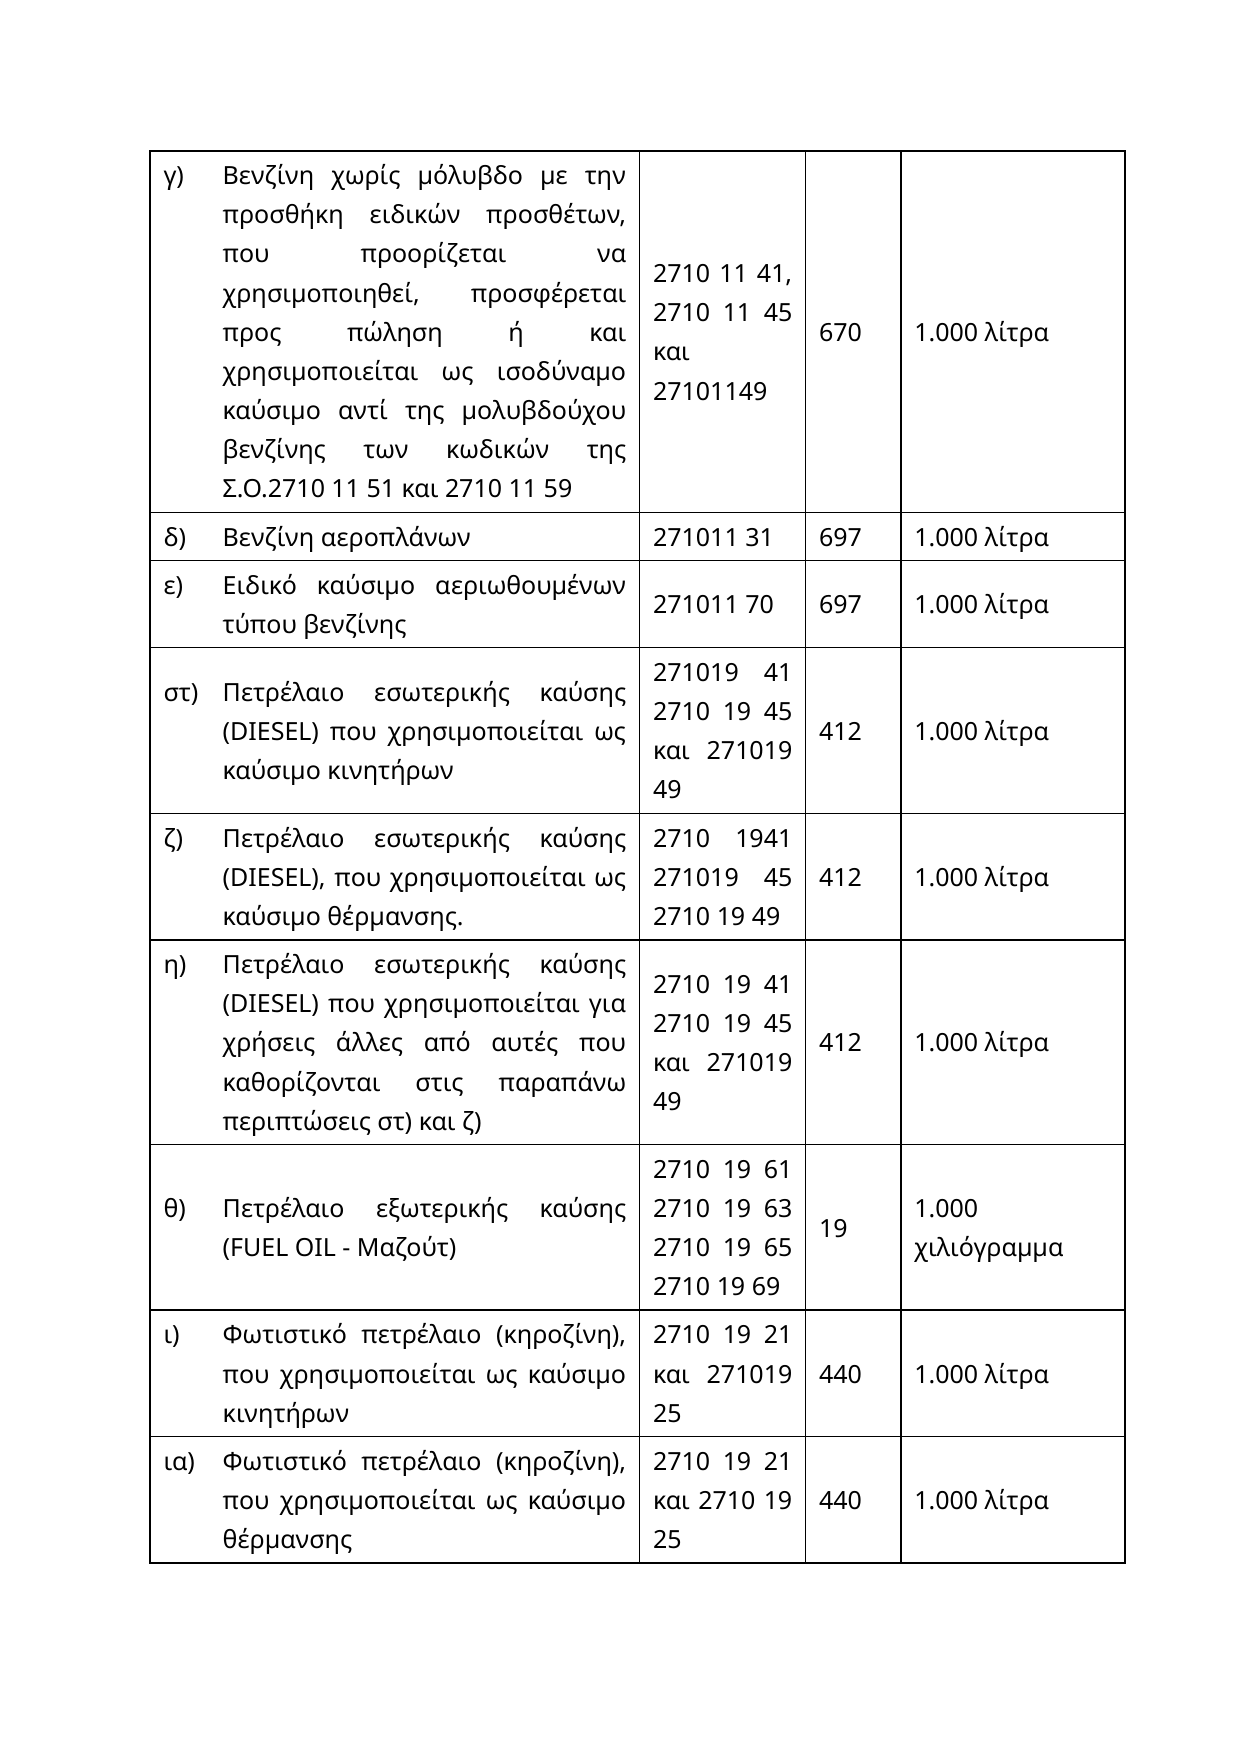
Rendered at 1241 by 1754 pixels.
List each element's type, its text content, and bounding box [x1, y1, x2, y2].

table_cell ια) Φωτιστικό πετρέλαιο (κηροζίνη), που χρησιμοποιείται ως καύσιμο θέρμανσης [151, 1437, 639, 1562]
table_cell στ) Πετρέλαιο εσωτερικής καύσης (DIESEL) που χρησιμοποιείται ως καύσιμο κινητήρων [151, 648, 639, 812]
table_cell 412 [806, 648, 900, 812]
table_cell η) Πετρέλαιο εσωτερικής καύσης (DIESEL) που χρησιμοποιείται για χρήσεις άλλες από αυτές που καθορίζονται στις παραπάνω περιπτώσεις στ) και ζ) [151, 941, 639, 1144]
table_cell 2710 19 21 και 271019 25 [640, 1311, 805, 1436]
table_cell 670 [806, 152, 900, 511]
table_cell 271011 31 [640, 513, 805, 559]
table_cell 697 [806, 561, 900, 647]
table_cell 1.000 λίτρα [902, 513, 1124, 559]
table_cell ι) Φωτιστικό πετρέλαιο (κηροζίνη), που χρησιμοποιείται ως καύσιμο κινητήρων [151, 1311, 639, 1436]
table_cell 1.000 λίτρα [902, 941, 1124, 1144]
table_cell 19 [806, 1145, 900, 1309]
table_cell 2710 19 61 2710 19 63 2710 19 65 2710 19 69 [640, 1145, 805, 1309]
table_cell 412 [806, 814, 900, 939]
table_cell 1.000 λίτρα [902, 1437, 1124, 1562]
table_cell 2710 19 21 και 2710 19 25 [640, 1437, 805, 1562]
table_cell 412 [806, 941, 900, 1144]
table_cell 2710 1941 271019 45 2710 19 49 [640, 814, 805, 939]
table_cell 1.000 λίτρα [902, 814, 1124, 939]
table_cell 440 [806, 1311, 900, 1436]
table_cell 1.000 χιλιόγραμμα [902, 1145, 1124, 1309]
table_cell 1.000 λίτρα [902, 648, 1124, 812]
table_cell ζ) Πετρέλαιο εσωτερικής καύσης (DIESEL), που χρησιμοποιείται ως καύσιμο θέρμανσης. [151, 814, 639, 939]
table_cell 2710 11 41, 2710 11 45 και 27101149 [640, 152, 805, 511]
table_cell 1.000 λίτρα [902, 152, 1124, 511]
table_cell 697 [806, 513, 900, 559]
table_cell δ) Βενζίνη αεροπλάνων [151, 513, 639, 559]
table_cell θ) Πετρέλαιο εξωτερικής καύσης (FUEL OIL - Μαζούτ) [151, 1145, 639, 1309]
table_cell ε) Ειδικό καύσιμο αεριωθουμένων τύπου βενζίνης [151, 561, 639, 647]
table_cell 1.000 λίτρα [902, 1311, 1124, 1436]
table_cell γ) Βενζίνη χωρίς μόλυβδο με την προσθήκη ειδικών προσθέτων, που προορίζεται να χρησιμοποιηθεί, προσφέρεται προς πώληση ή και χρησιμοποιείται ως ισοδύναμο καύσιμο αντί της μολυβδούχου βενζίνης των κωδικών της Σ.Ο.2710 11 51 και 2710 11 59 [151, 152, 639, 511]
table_cell 271019 41 2710 19 45 και 271019 49 [640, 648, 805, 812]
table_cell 2710 19 41 2710 19 45 και 271019 49 [640, 941, 805, 1144]
table_cell 440 [806, 1437, 900, 1562]
table_cell 271011 70 [640, 561, 805, 647]
table_cell 1.000 λίτρα [902, 561, 1124, 647]
